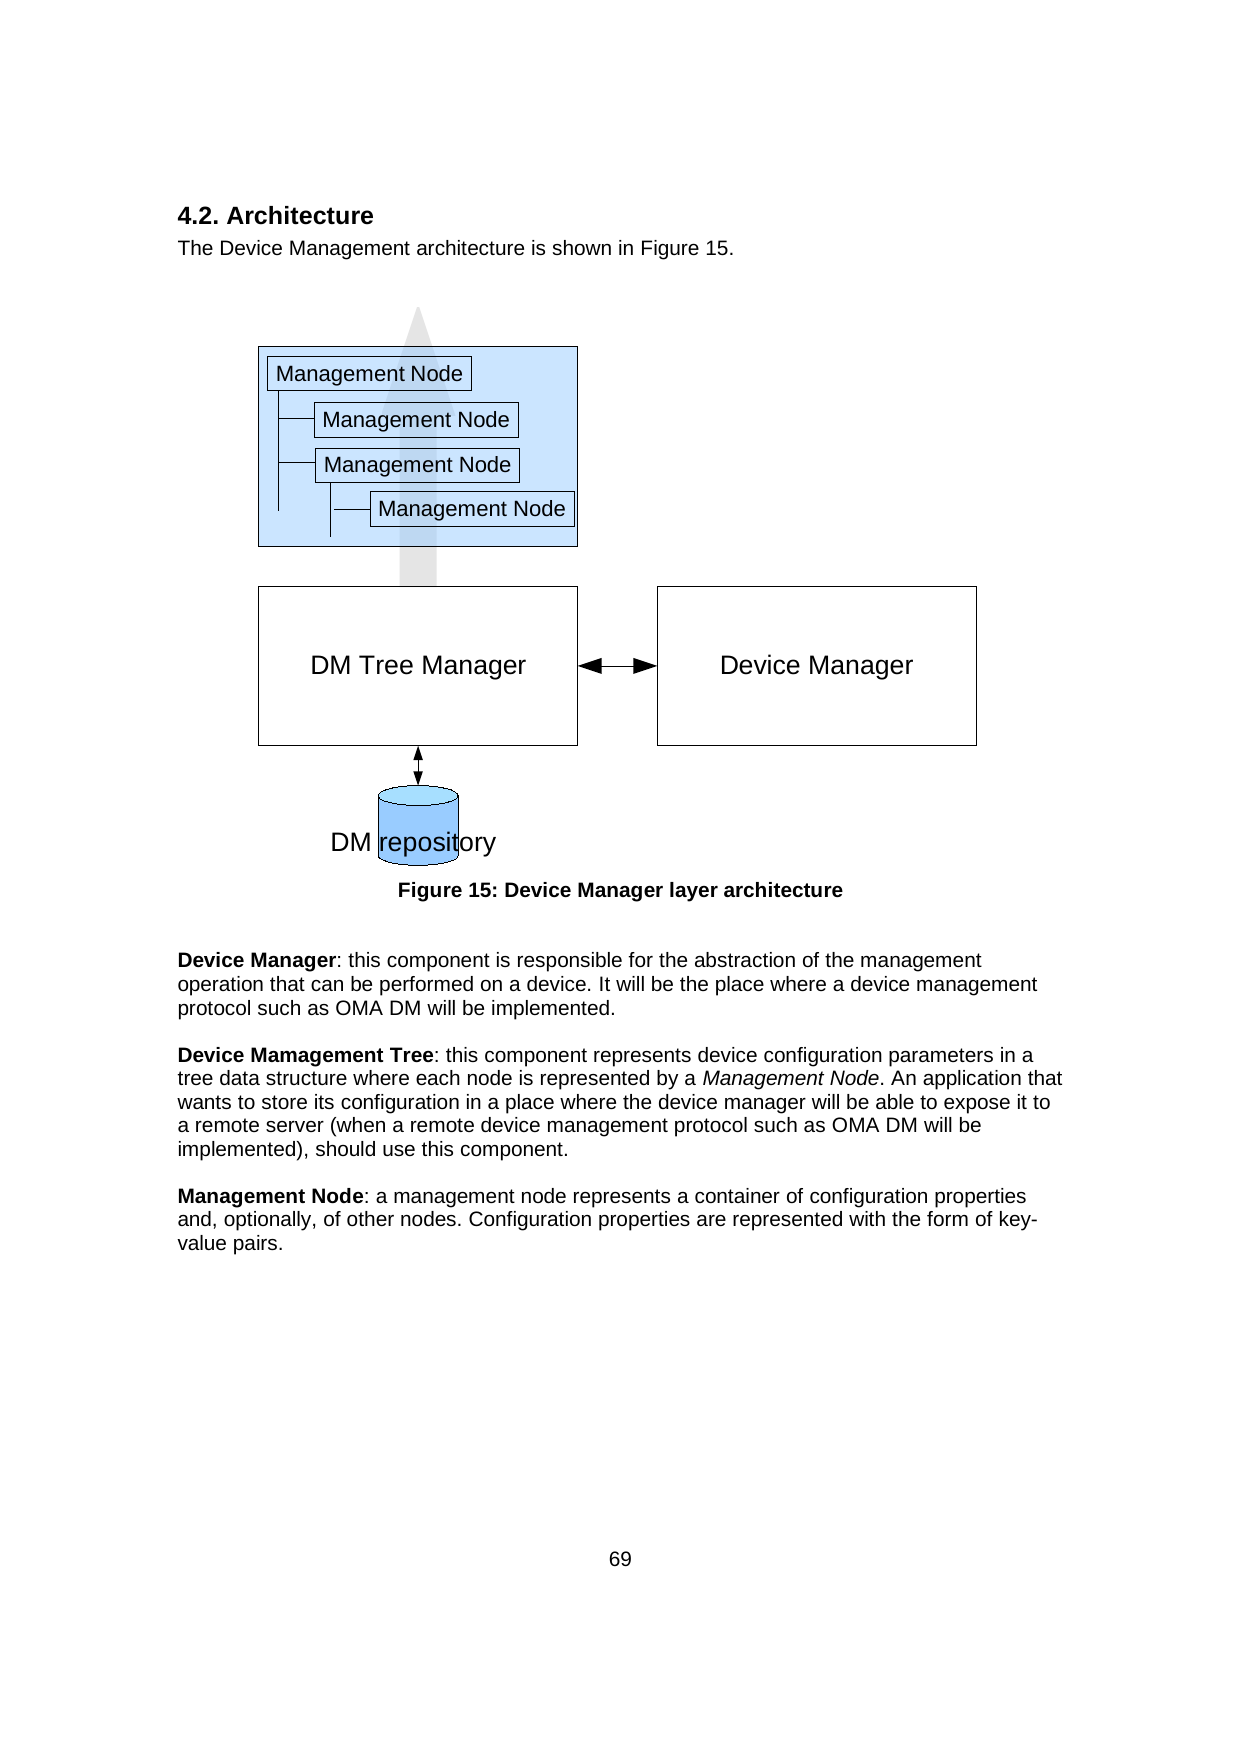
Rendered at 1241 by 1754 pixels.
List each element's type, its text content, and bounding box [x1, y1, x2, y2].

text Device Manager: this component is responsible for the abstraction of the management operation that can be performed on a device. It will be the place where a device management protocol such as OMA DM will be implemented. [177, 949, 1063, 1019]
text Device Mamagement Tree: this component represents device configuration parameters in a tree data structure where each node is represented by a Management Node. An application that wants to store its configuration in a place where the device manager will be able to expose it to a remote server (when a remote device management protocol such as OMA DM will be implemented), should use this component. [177, 1043, 1063, 1161]
subtitle Architecture [177, 202, 1063, 230]
text Management Node: a management node represents a container of configuration properties and, optionally, of other nodes. Configuration properties are represented with the form of key-value pairs. [177, 1184, 1063, 1255]
text Figure 15: Device Manager layer architecture [177, 301, 1063, 902]
text The Device Management architecture is shown in Figure 15. [177, 236, 1063, 260]
